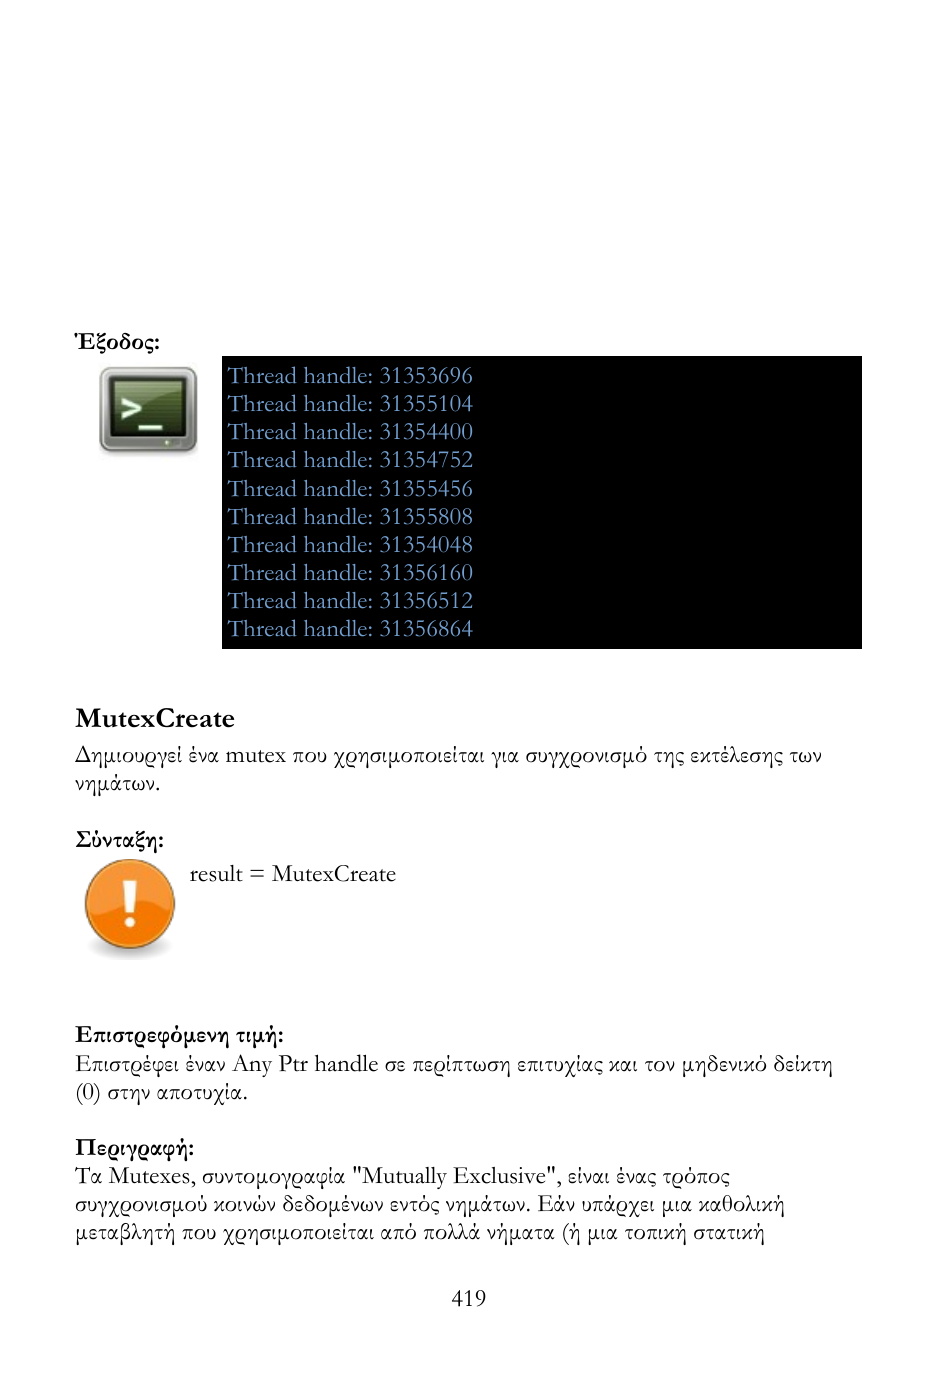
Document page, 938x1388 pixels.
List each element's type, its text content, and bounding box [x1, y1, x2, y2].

text Επιστρέφει έναν Any Ptr handle σε περίπτωση επιτυχίας και τον μηδενικό δείκτη (0) στην αποτυχία. [75, 1049, 862, 1106]
picture [79, 859, 180, 960]
table_header result = MutexCreate [184, 854, 863, 993]
table_header [75, 854, 183, 993]
text Δημιουργεί ένα mutex που χρησιμοποιείται για συγχρονισμό της εκτέλεσης των νημάτων. [75, 741, 862, 797]
table_header Thread handle: 31353696 Thread handle: 31355104 Thread handle: 31354400 Thread handle: 31354752 Thread handle: 31355456 Thread handle: 31355808 Thread handle: 31354048 Thread handle: 31356160 Thread handle: 31356512 Thread handle: 31356864 [222, 356, 862, 649]
subtitle MutexCreate [75, 702, 862, 735]
text Σύνταξη: [75, 826, 862, 854]
text Έξοδος: [75, 328, 862, 356]
text Επιστρεφόμενη τιμή: [75, 1021, 862, 1049]
text Τα Mutexes, συντομογραφία "Mutually Exclusive", είναι ένας τρόπος συγχρονισμού κοινών δεδομένων εντός νημάτων. Εάν υπάρχει μια καθολική μεταβλητή που χρησιμοποιείται από πολλά νήματα (ή μια τοπική στατική [75, 1162, 862, 1246]
picture [98, 362, 199, 462]
text Περιγραφή: [75, 1134, 862, 1162]
table_header [75, 356, 222, 649]
